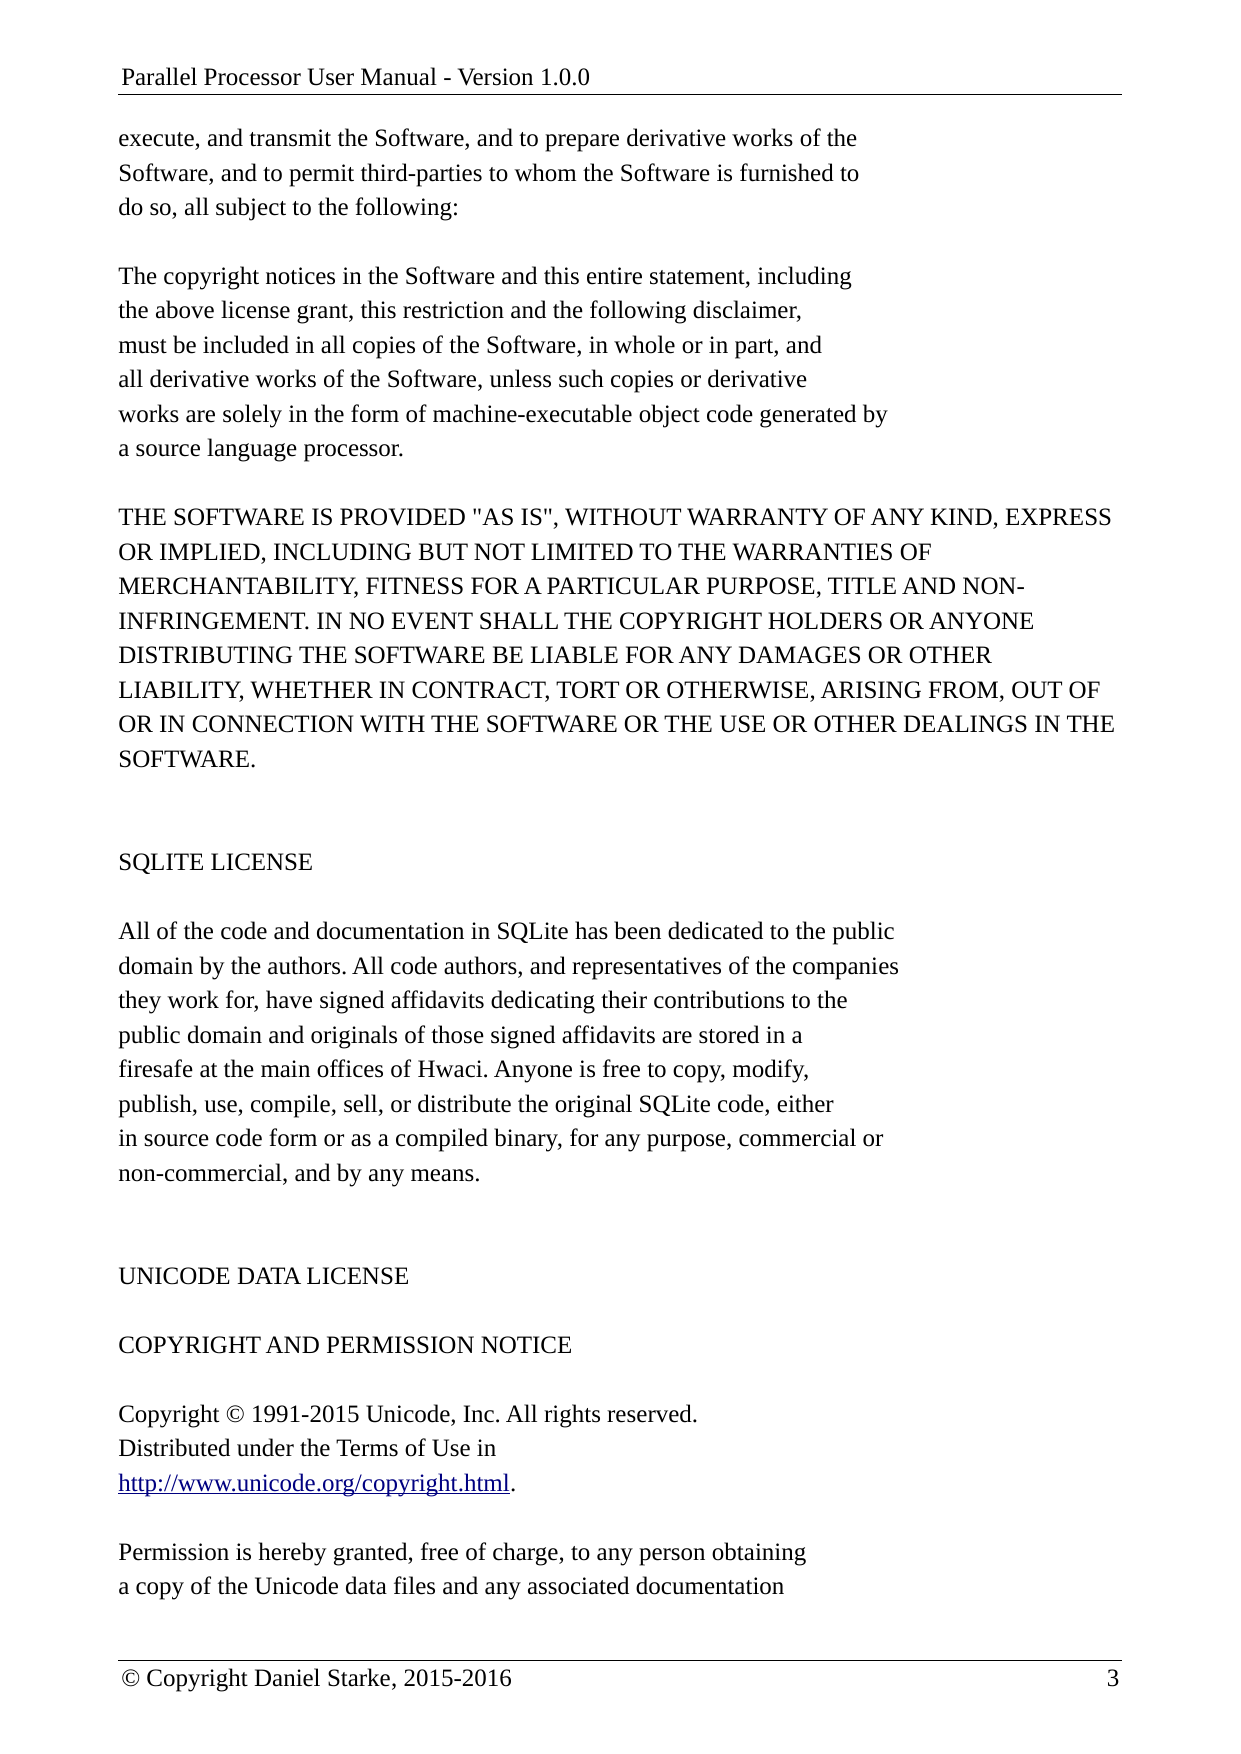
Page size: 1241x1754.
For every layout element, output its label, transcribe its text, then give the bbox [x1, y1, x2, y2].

text execute, and transmit the Software, and to prepare derivative works of the Software, and to permit third-parties to whom the Software is furnished to do so, all subject to the following: The copyright notices in the Software and this entire statement, including the above license grant, this restriction and the following disclaimer, must be included in all copies of the Software, in whole or in part, and all derivative works of the Software, unless such copies or derivative works are solely in the form of machine-executable object code generated by a source language processor. THE SOFTWARE IS PROVIDED "AS IS", WITHOUT WARRANTY OF ANY KIND, EXPRESS OR IMPLIED, INCLUDING BUT NOT LIMITED TO THE WARRANTIES OF MERCHANTABILITY, FITNESS FOR A PARTICULAR PURPOSE, TITLE AND NON-INFRINGEMENT. IN NO EVENT SHALL THE COPYRIGHT HOLDERS OR ANYONE DISTRIBUTING THE SOFTWARE BE LIABLE FOR ANY DAMAGES OR OTHER LIABILITY, WHETHER IN CONTRACT, TORT OR OTHERWISE, ARISING FROM, OUT OF OR IN CONNECTION WITH THE SOFTWARE OR THE USE OR OTHER DEALINGS IN THE SOFTWARE. SQLITE LICENSE All of the code and documentation in SQLite has been dedicated to the public domain by the authors. All code authors, and representatives of the companies they work for, have signed affidavits dedicating their contributions to the public domain and originals of those signed affidavits are stored in a firesafe at the main offices of Hwaci. Anyone is free to copy, modify, publish, use, compile, sell, or distribute the original SQLite code, either in source code form or as a compiled binary, for any purpose, commercial or non-commercial, and by any means. UNICODE DATA LICENSE COPYRIGHT AND PERMISSION NOTICE Copyright © 1991-2015 Unicode, Inc. All rights reserved. Distributed under the Terms of Use in http://www.unicode.org/copyright.html. Permission is hereby granted, free of charge, to any person obtaining a copy of the Unicode data files and any associated documentation [118, 123, 1122, 1600]
